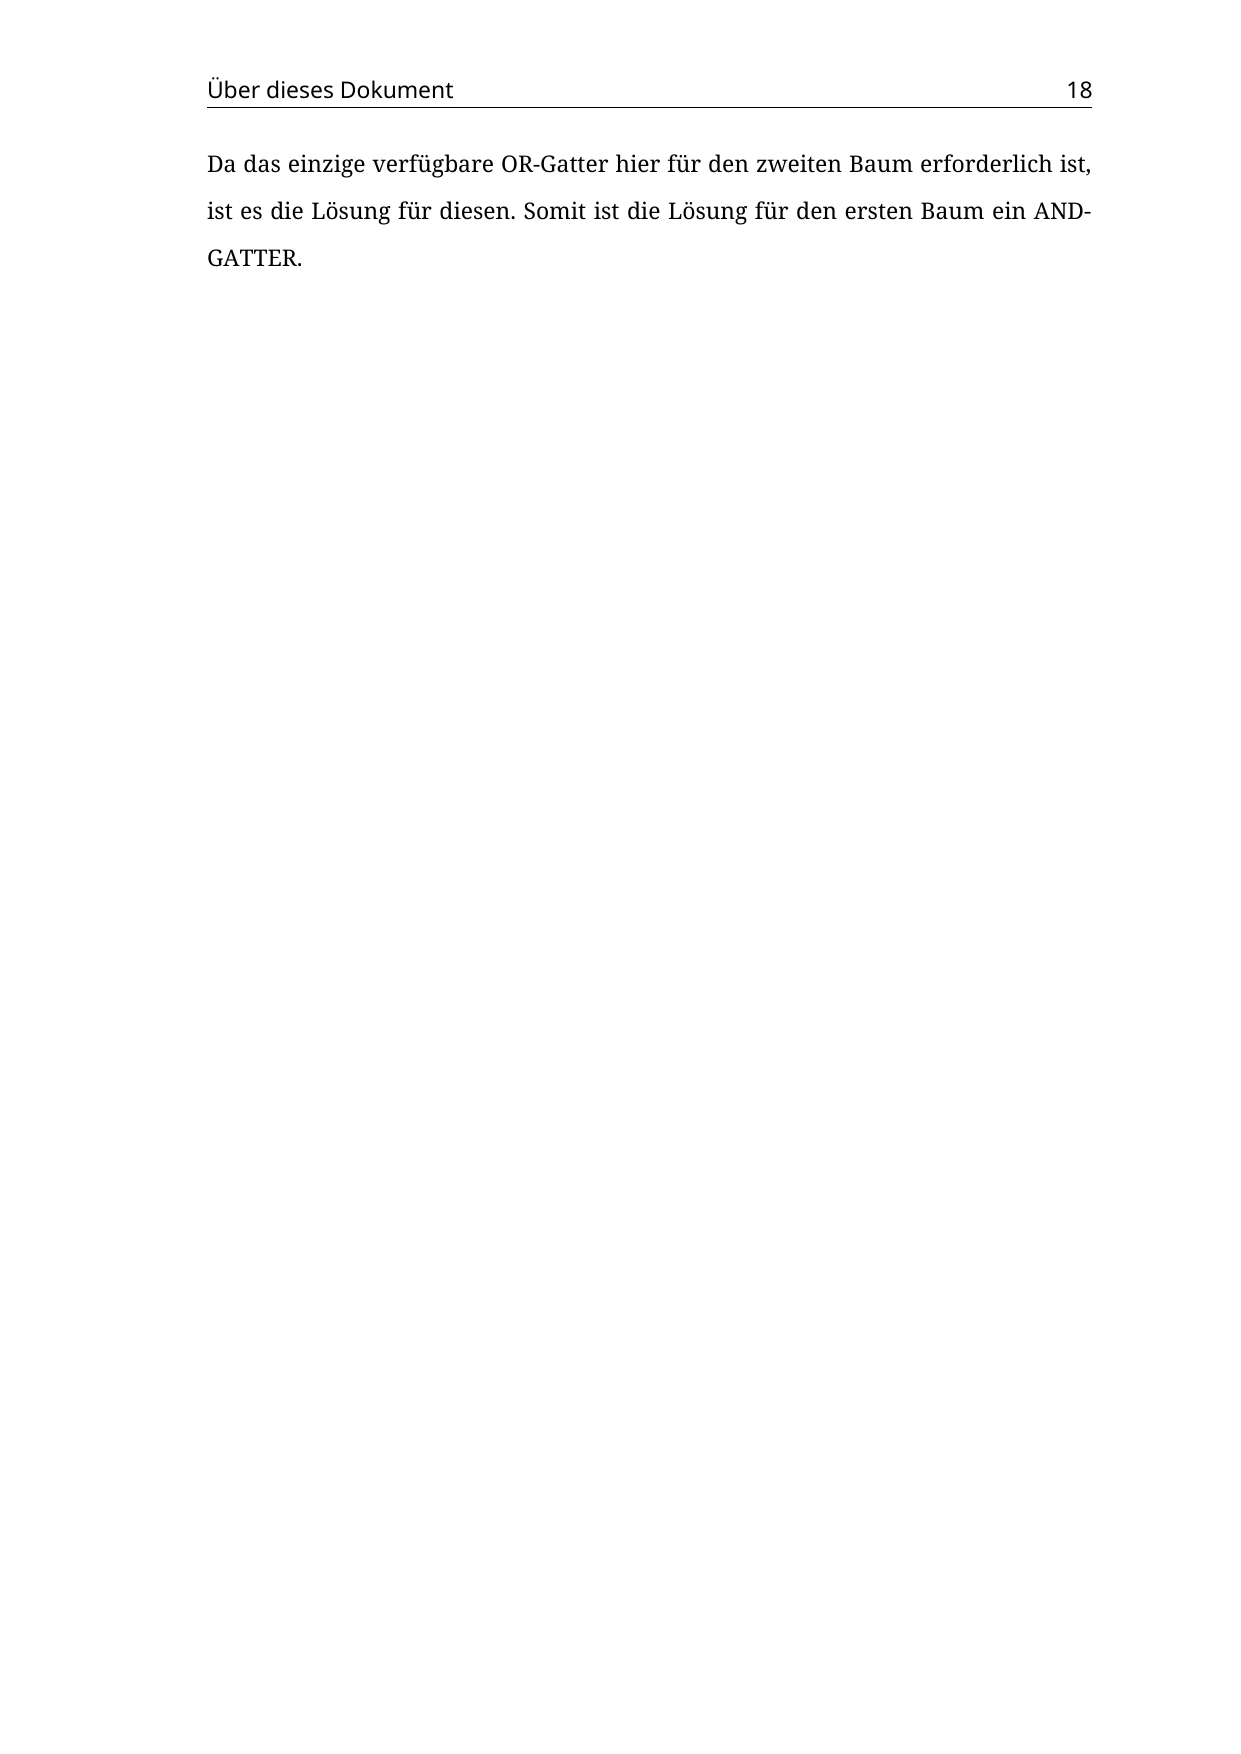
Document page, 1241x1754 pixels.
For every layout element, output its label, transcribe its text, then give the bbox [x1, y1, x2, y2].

text Da das einzige verfügbare OR-Gatter hier für den zweiten Baum erforderlich ist, ist es die Lösung für diesen. Somit ist die Lösung für den ersten Baum ein AND-GATTER. [207, 148, 1092, 273]
